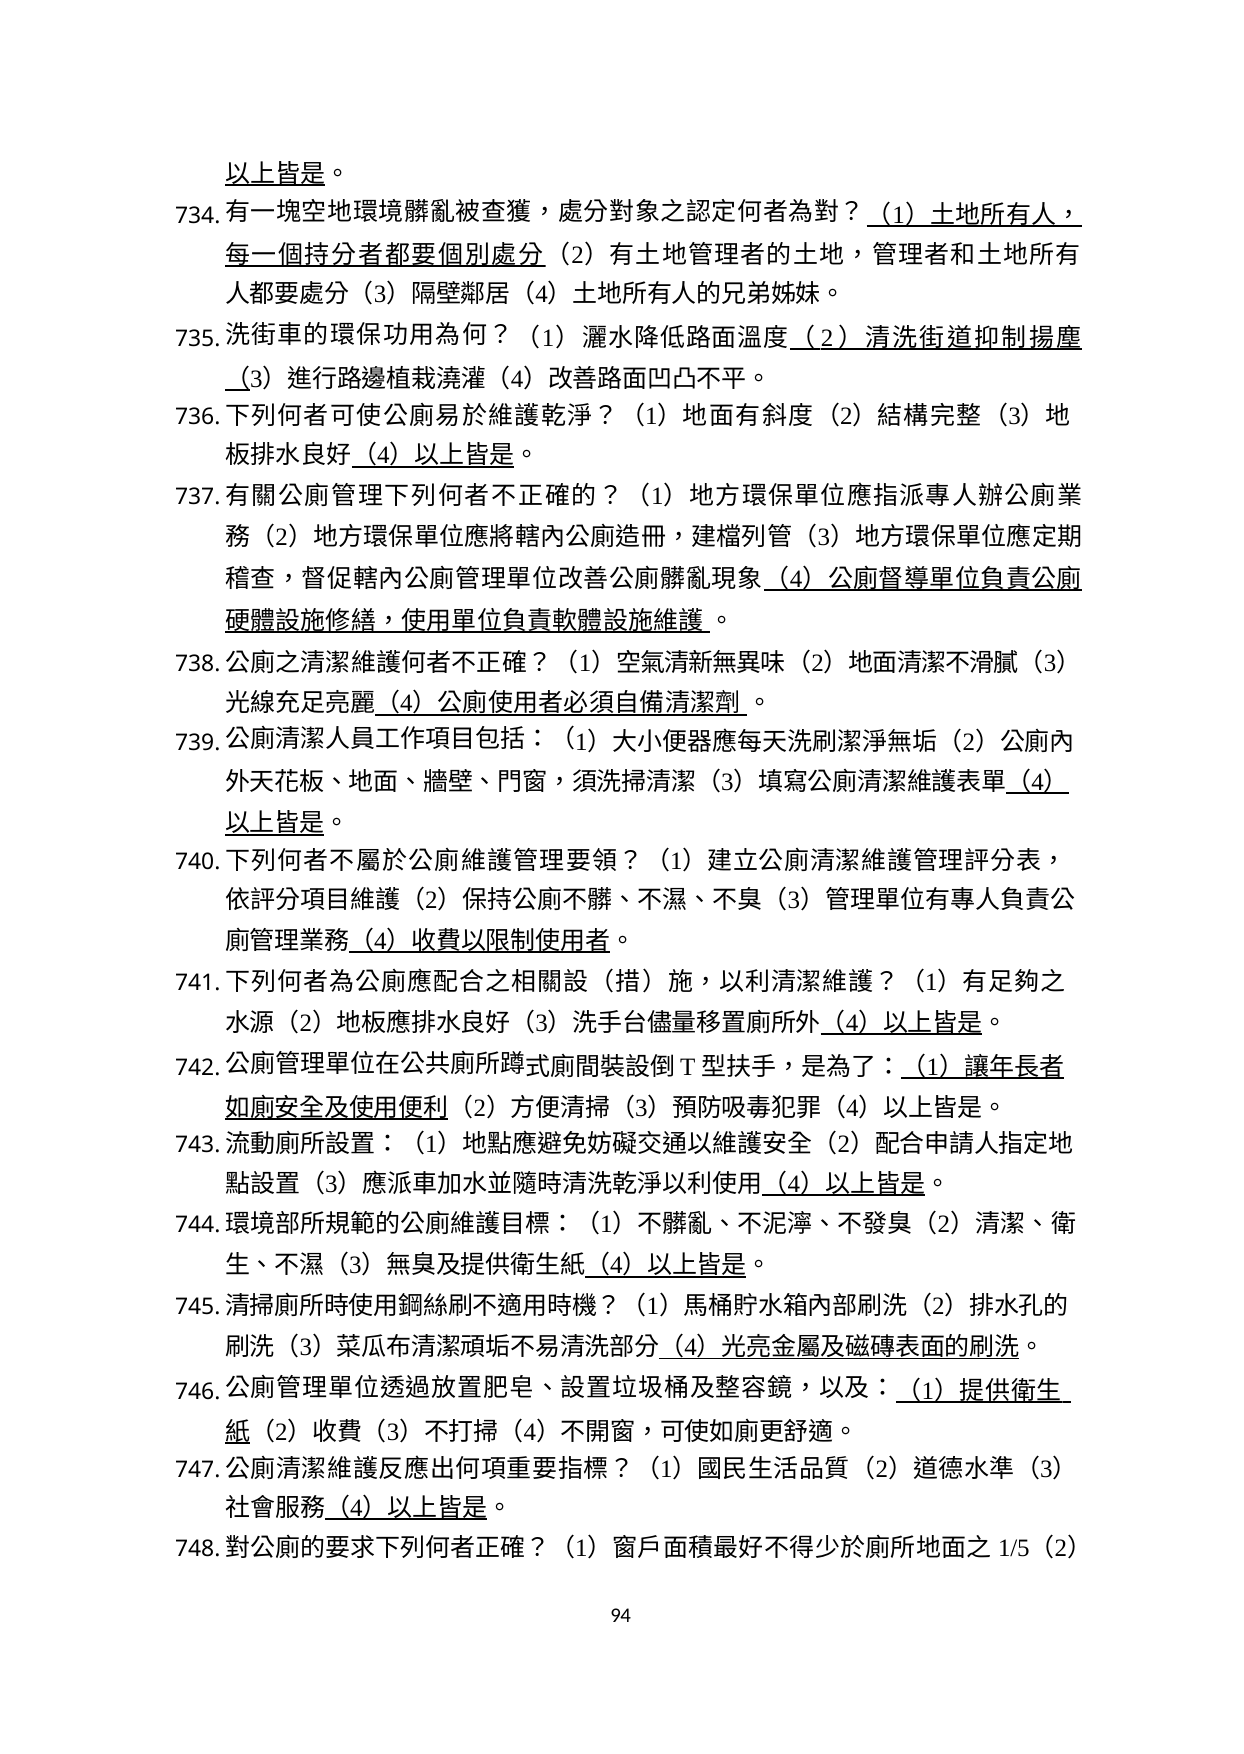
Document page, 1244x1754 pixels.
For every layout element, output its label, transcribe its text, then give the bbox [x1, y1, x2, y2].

text 點設置（3）應派車加水並隨時清洗乾淨以利使用（4）以上皆是。 [225, 1163, 1119, 1199]
text 依評分項目維護（2）保持公廁不髒、不濕、不臭（3）管理單位有專人負責公廁管理業務（4）收費以限制使用者。 [225, 879, 1082, 957]
list 有關公廁管理下列何者不正確的？（1）地方環保單位應指派專人辦公廁業務（2）地方環保單位應將轄內公廁造冊，建檔列管（3）地方環保單位應定期稽查，督促轄內公廁管理單位改善公廁髒亂現象（4）公廁督導單位負責公廁 硬體設施修繕，使用單位負責軟體設施維護 。 [175, 475, 1082, 636]
list 清掃廁所時使用鋼絲刷不適用時機？（1）馬桶貯水箱內部刷洗（2）排水孔的刷洗（3）菜瓜布清潔頑垢不易清洗部分（4）光亮金屬及磁磚表面的刷洗。 [175, 1286, 1082, 1363]
text 板排水良好（4）以上皆是。 [225, 435, 1119, 471]
text 外天花板、地面、牆壁、門窗，須洗掃清潔（3）填寫公廁清潔維護表單（4）以上皆是。 [225, 761, 1082, 839]
list 公廁之清潔維護何者不正確？（1）空氣清新無異味（2）地面清潔不滑膩（3）光線充足亮麗（4）公廁使用者必須自備清潔劑 。 [175, 642, 1082, 719]
list 洗街車的環保功用為何？（1）灑水降低路面溫度（2）清洗街道抑制揚塵（3）進行路邊植栽澆灌（4）改善路面凹凸不平。 [175, 314, 1082, 394]
text 以上皆是。 [225, 153, 1119, 189]
list 下列何者可使公廁易於維護乾淨？（1）地面有斜度（2）結構完整（3）地 [175, 399, 1119, 431]
list 下列何者為公廁應配合之相關設（措）施，以利清潔維護？（1）有足夠之水源（2）地板應排水良好（3）洗手台儘量移置廁所外（4）以上皆是。 [175, 961, 1080, 1038]
list 公廁管理單位在公共廁所蹲式廁間裝設倒T型扶手，是為了：（1）讓年長者如廁安全及使用便利（2）方便清掃（3）預防吸毒犯罪（4）以上皆是。 [175, 1043, 1082, 1123]
list 公廁清潔維護反應出何項重要指標？（1）國民生活品質（2）道德水準（3） [175, 1452, 1119, 1483]
text 社會服務（4）以上皆是。 [225, 1487, 1119, 1524]
list 公廁清潔人員工作項目包括：（1）大小便器應每天洗刷潔淨無垢（2）公廁內 [175, 724, 1119, 757]
list 下列何者不屬於公廁維護管理要領？（1）建立公廁清潔維護管理評分表， [175, 844, 1119, 875]
list 有一塊空地環境髒亂被查獲，處分對象之認定何者為對？（1）土地所有人，每一個持分者都要個別處分（2）有土地管理者的土地，管理者和土地所有 人都要處分（3）隔壁鄰居（4）土地所有人的兄弟姊妹。 [175, 192, 1082, 310]
list 公廁管理單位透過放置肥皂、設置垃圾桶及整容鏡，以及：（1）提供衛生 紙（2）收費（3）不打掃（4）不開窗，可使如廁更舒適。 [175, 1367, 1080, 1447]
list 環境部所規範的公廁維護目標：（1）不髒亂、不泥濘、不發臭（2）清潔、衛生、不濕（3）無臭及提供衛生紙（4）以上皆是。 [175, 1204, 1082, 1281]
list 流動廁所設置：（1）地點應避免妨礙交通以維護安全（2）配合申請人指定地 [175, 1128, 1119, 1159]
list 對公廁的要求下列何者正確？（1）窗戶面積最好不得少於廁所地面之 1/5（2） [175, 1528, 1119, 1564]
